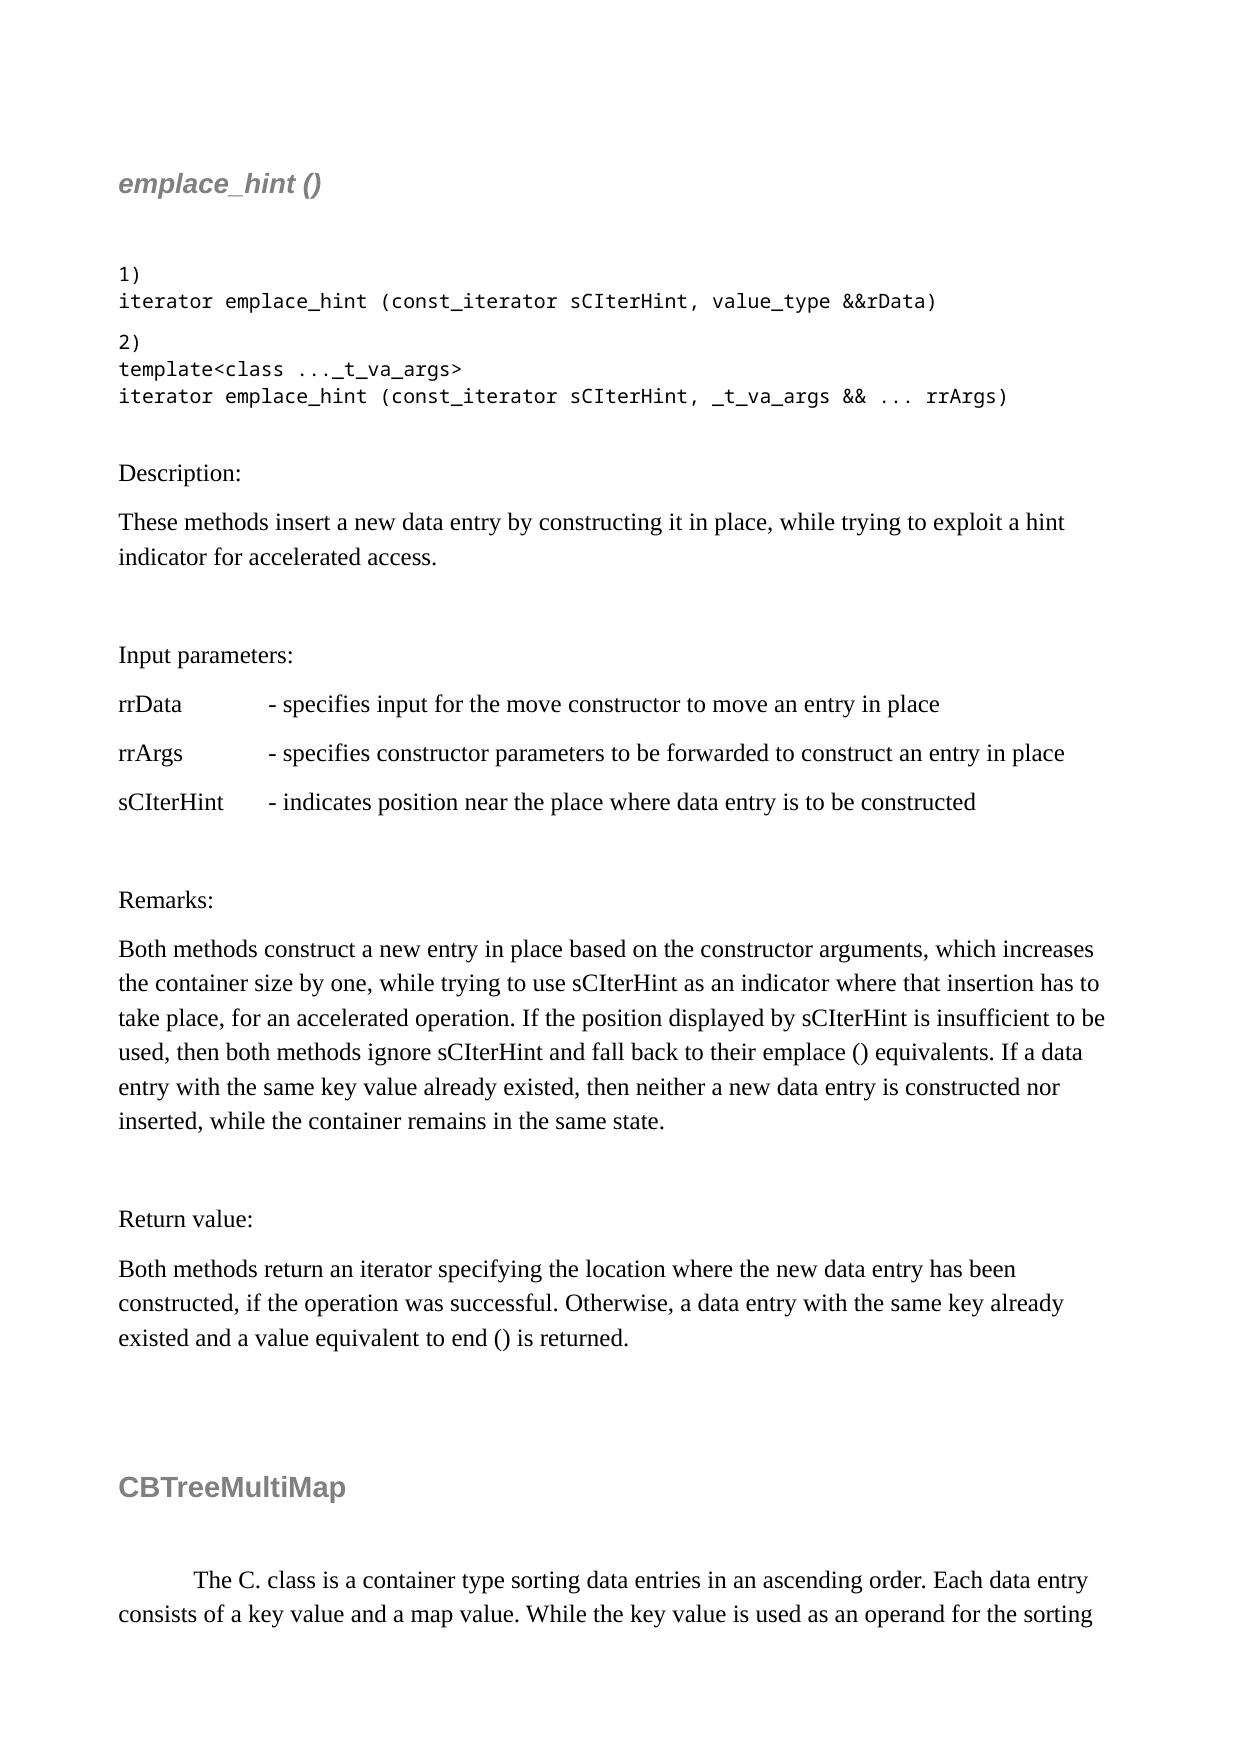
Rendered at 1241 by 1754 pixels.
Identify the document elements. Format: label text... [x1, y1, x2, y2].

text sCIterHint - indicates position near the place where data entry is to be constructed [118, 787, 1122, 816]
text These methods insert a new data entry by constructing it in place, while trying to exploit a hint indicator for accelerated access. [118, 507, 1122, 570]
subtitle emplace_hint () [118, 167, 1122, 199]
text Input parameters: [118, 640, 1122, 668]
text 2) [118, 328, 1122, 355]
text The C. class is a container type sorting data entries in an ascending order. Each data entry consists of a key value and a map value. While the key value is used as an operand for the sorting [118, 1565, 1122, 1628]
text 1) [118, 261, 1122, 288]
text rrData - specifies input for the move constructor to move an entry in place [118, 689, 1122, 717]
text iterator emplace_hint (const_iterator sCIterHint, _t_va_args && ... rrArgs) [118, 382, 1122, 409]
text Both methods return an iterator specifying the location where the new data entry has been constructed, if the operation was successful. Otherwise, a data entry with the same key already existed and a value equivalent to end () is returned. [118, 1254, 1122, 1351]
text Return value: [118, 1204, 1122, 1233]
text iterator emplace_hint (const_iterator sCIterHint, value_type &&rData) [118, 288, 1122, 314]
text template<class ..._t_va_args> [118, 355, 1122, 382]
text rrArgs - specifies constructor parameters to be forwarded to construct an entry in place [118, 738, 1122, 767]
text Remarks: [118, 885, 1122, 914]
text Description: [118, 458, 1122, 487]
text Both methods construct a new entry in place based on the constructor arguments, which increases the container size by one, while trying to use sCIterHint as an indicator where that insertion has to take place, for an accelerated operation. If the position displayed by sCIterHint is insufficient to be used, then both methods ignore sCIterHint and fall back to their emplace () equivalents. If a data entry with the same key value already existed, then neither a new data entry is constructed nor inserted, while the container remains in the same state. [118, 934, 1122, 1135]
subtitle CBTreeMultiMap [118, 1470, 1122, 1503]
